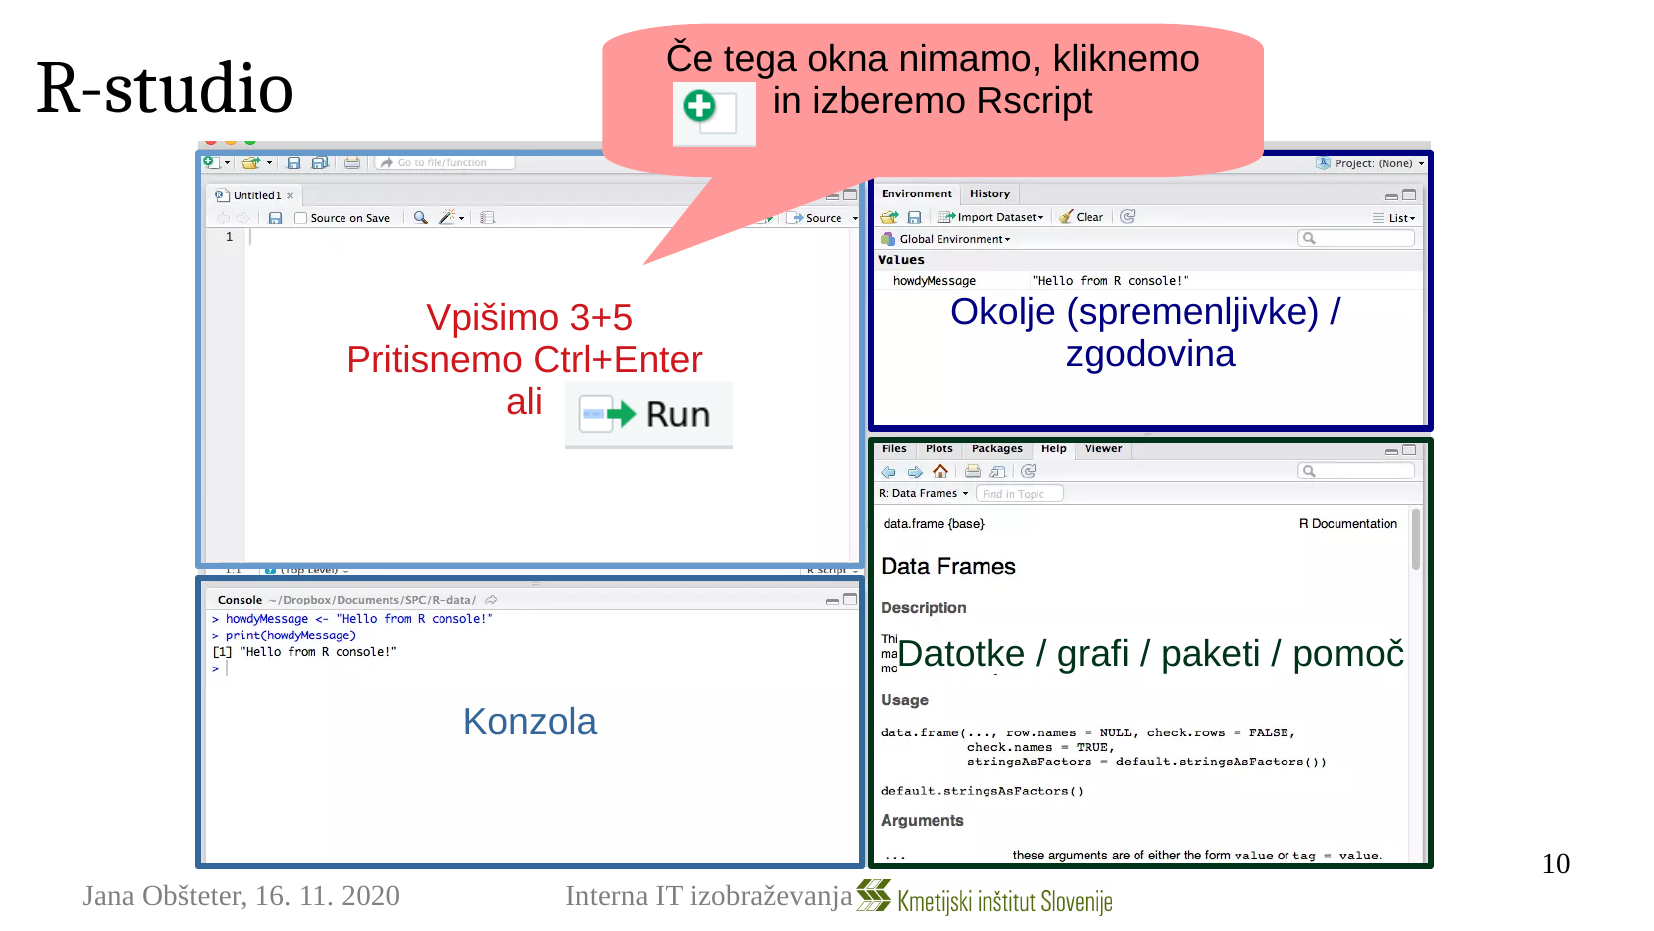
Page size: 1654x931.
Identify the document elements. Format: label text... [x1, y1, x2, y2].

picture [673, 82, 756, 147]
text_box Če tega okna nimamo, kliknemo in izberemo Rscript [602, 23, 1264, 266]
title R-studio [35, 21, 1524, 154]
picture [1264, 141, 1431, 153]
picture [856, 879, 1112, 916]
text_box Konzola [197, 577, 863, 866]
picture [197, 141, 602, 153]
picture [197, 181, 1431, 867]
picture [565, 381, 733, 449]
text_box Datotke / grafi / paketi / pomoč [870, 440, 1431, 866]
text_box Okolje (spremenljivke) / zgodovina [870, 153, 1431, 429]
text_box Vpišimo 3+5 Pritisnemo Ctrl+Enter ali [197, 153, 863, 567]
